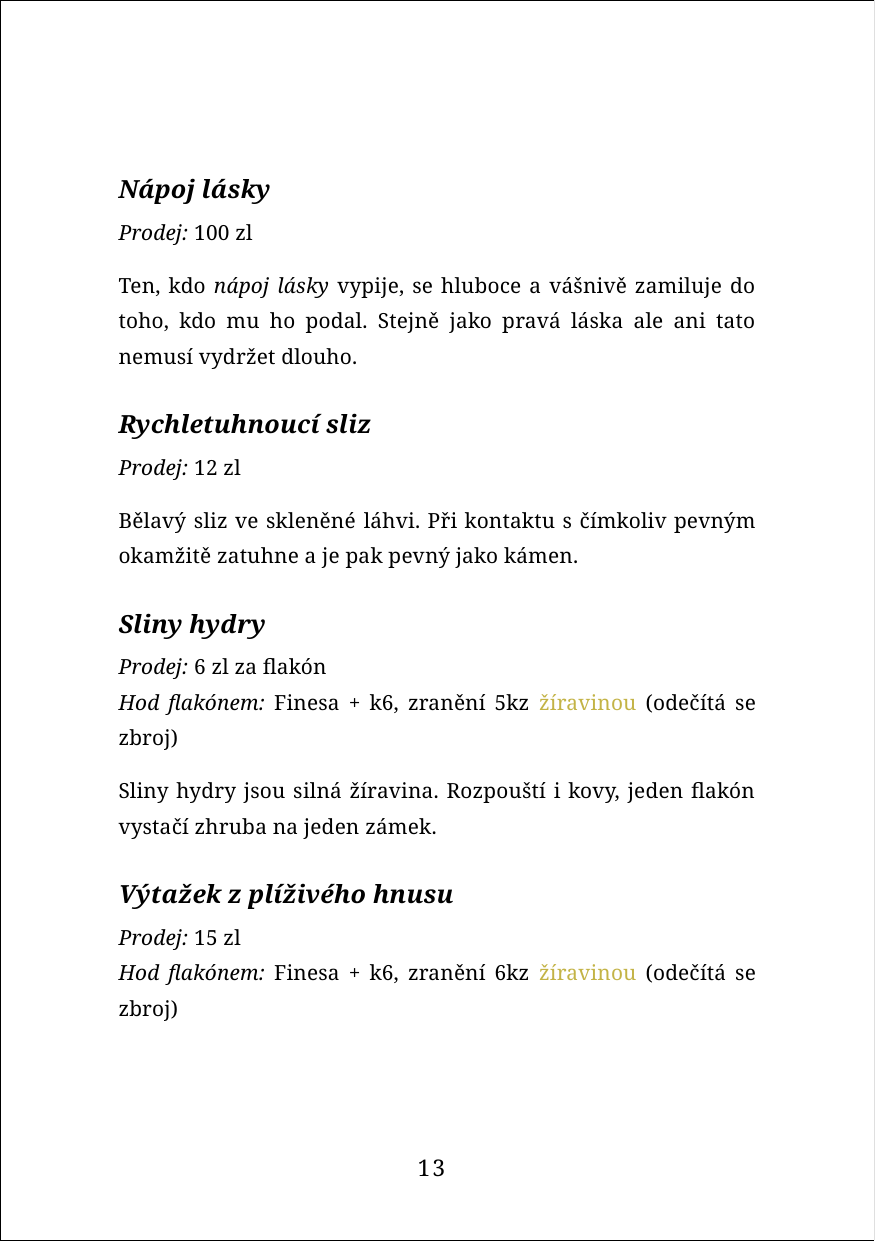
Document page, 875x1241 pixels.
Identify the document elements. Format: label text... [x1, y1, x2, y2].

text Sliny hydry jsou silná žíravina. Rozpouští i kovy, jeden flakón vystačí zhruba na jeden zámek. [118, 777, 756, 841]
text Bělavý sliz ve skleněné láhvi. Při kontaktu s čímkoliv pevným okamžitě zatuhne a je pak pevný jako kámen. [118, 506, 756, 570]
subtitle Výtažek z plíživého hnusu [118, 877, 756, 911]
subtitle Nápoj lásky [118, 172, 756, 206]
subtitle Sliny hydry [118, 606, 756, 641]
text Prodej: 100 zl [118, 218, 756, 246]
text Prodej: 12 zl [118, 453, 756, 481]
text Prodej: 6 zl za flakón Hod flakónem: Finesa + k6, zranění 5kz žíravinou (odečítá se zbroj) [118, 652, 756, 752]
text Prodej: 15 zl Hod flakónem: Finesa + k6, zranění 6kz žíravinou (odečítá se zbroj) [118, 923, 756, 1022]
text Ten, kdo nápoj lásky vypije, se hluboce a vášnivě zamiluje do toho, kdo mu ho podal. Stejně jako pravá láska ale ani tato nemusí vydržet dlouho. [118, 271, 756, 370]
subtitle Rychletuhnoucí sliz [118, 407, 756, 441]
